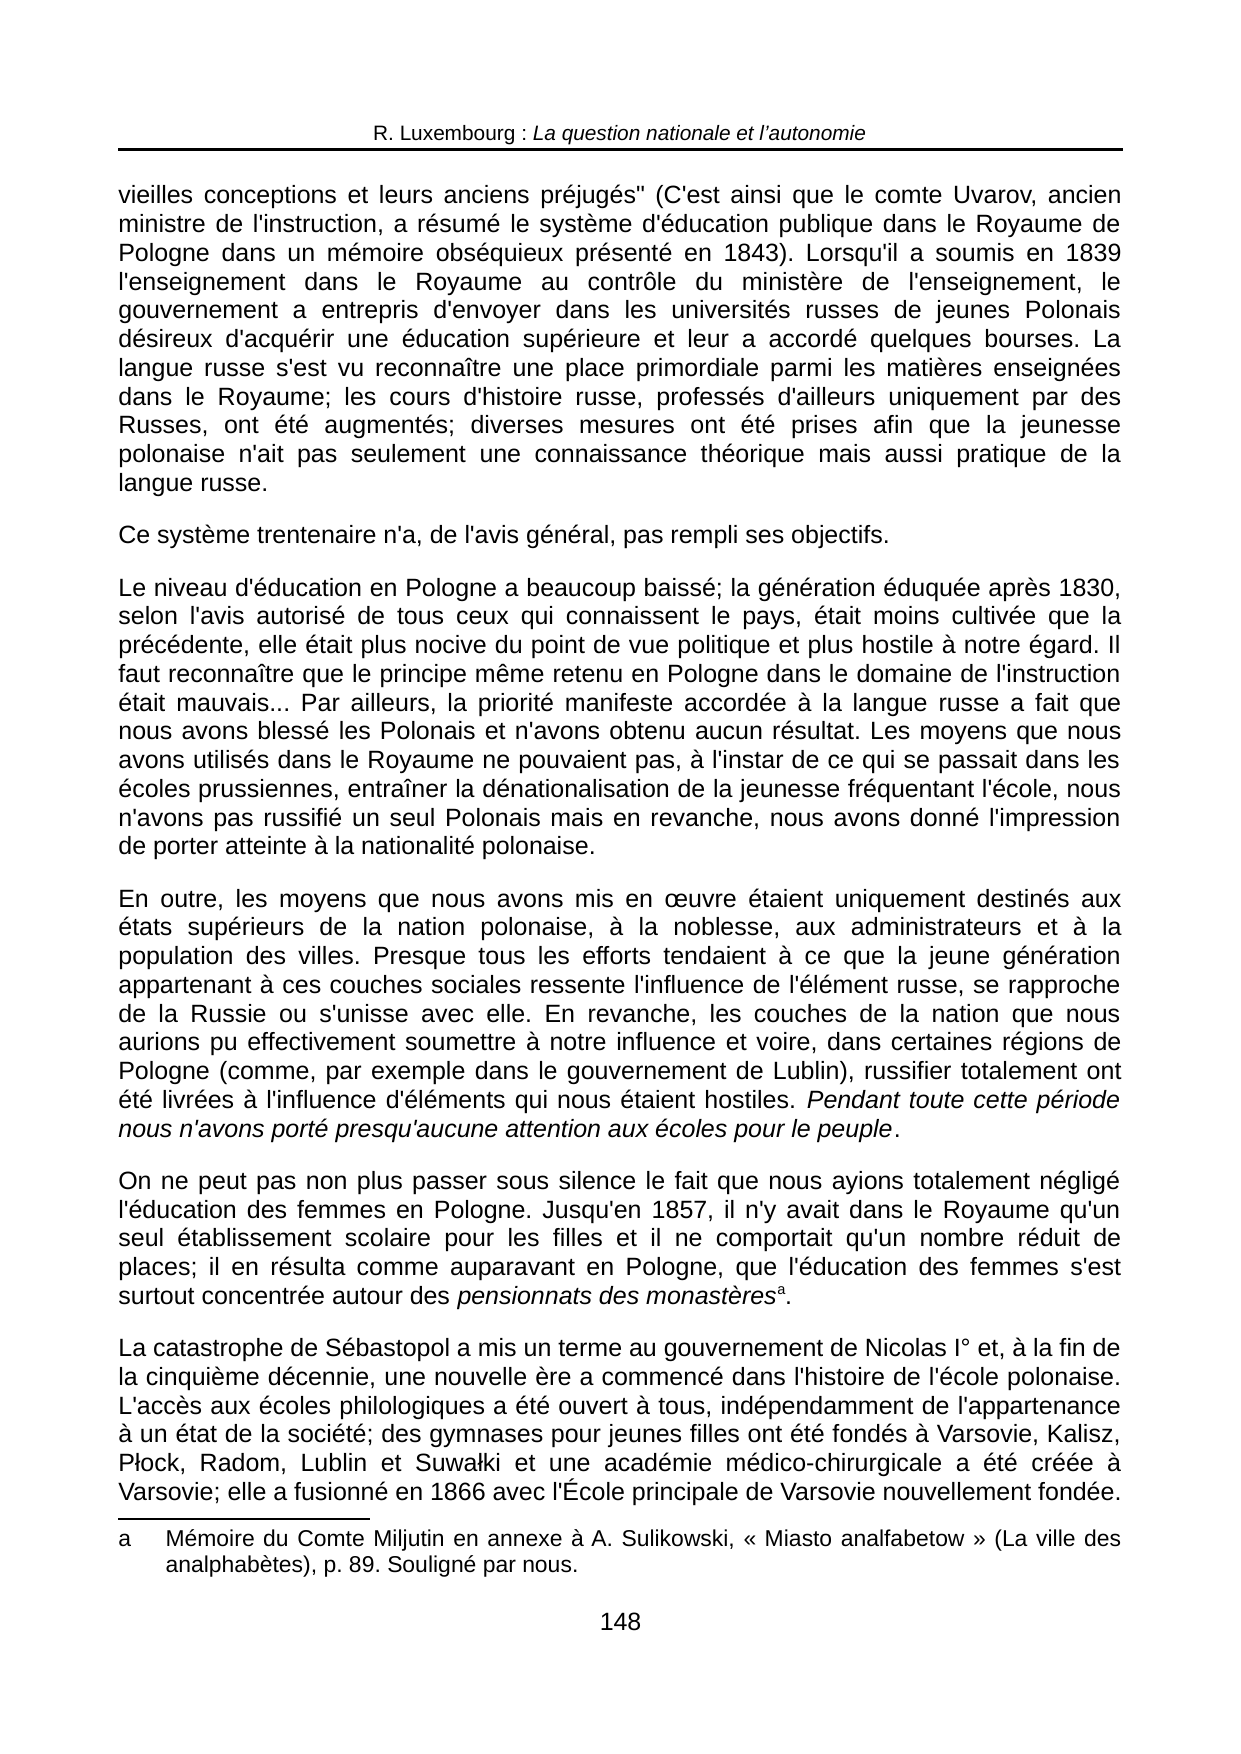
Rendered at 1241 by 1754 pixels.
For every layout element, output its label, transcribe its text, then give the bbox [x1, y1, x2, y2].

text vieilles conceptions et leurs anciens préjugés" (C'est ainsi que le comte Uvarov, ancien ministre de l'instruction, a résumé le système d'éducation publique dans le Royaume de Pologne dans un mémoire obséquieux présenté en 1843). Lorsqu'il a soumis en 1839 l'enseignement dans le Royaume au contrôle du ministère de l'enseignement, le gouvernement a entrepris d'envoyer dans les universités russes de jeunes Polonais désireux d'acquérir une éducation supérieure et leur a accordé quelques bourses. La langue russe s'est vu reconnaître une place primordiale parmi les matières enseignées dans le Royaume; les cours d'histoire russe, professés d'ailleurs uniquement par des Russes, ont été augmentés; diverses mesures ont été prises afin que la jeunesse polonaise n'ait pas seulement une connaissance théorique mais aussi pratique de la langue russe. [118, 181, 1123, 497]
text Mémoire du Comte Miljutin en annexe à A. Sulikowski, « Miasto analfabetow » (La ville des analphabètes), p. 89. Souligné par nous. [118, 1525, 1123, 1578]
text Le niveau d'éducation en Pologne a beaucoup baissé; la génération éduquée après 1830, selon l'avis autorisé de tous ceux qui connaissent le pays, était moins cultivée que la précédente, elle était plus nocive du point de vue politique et plus hostile à notre égard. Il faut reconnaître que le principe même retenu en Pologne dans le domaine de l'instruction était mauvais... Par ailleurs, la priorité manifeste accordée à la langue russe a fait que nous avons blessé les Polonais et n'avons obtenu aucun résultat. Les moyens que nous avons utilisés dans le Royaume ne pouvaient pas, à l'instar de ce qui se passait dans les écoles prussiennes, entraîner la dénationalisation de la jeunesse fréquentant l'école, nous n'avons pas russifié un seul Polonais mais en revanche, nous avons donné l'impression de porter atteinte à la nationalité polonaise. [118, 573, 1123, 860]
text En outre, les moyens que nous avons mis en œuvre étaient uniquement destinés aux états supérieurs de la nation polonaise, à la noblesse, aux administrateurs et à la population des villes. Presque tous les efforts tendaient à ce que la jeune génération appartenant à ces couches sociales ressente l'influence de l'élément russe, se rapproche de la Russie ou s'unisse avec elle. En revanche, les couches de la nation que nous aurions pu effectivement soumettre à notre influence et voire, dans certaines régions de Pologne (comme, par exemple dans le gouvernement de Lublin), russifier totalement ont été livrées à l'influence d'éléments qui nous étaient hostiles. Pendant toute cette période nous n'avons porté presqu'aucune attention aux écoles pour le peuple. [118, 884, 1123, 1142]
text La catastrophe de Sébastopol a mis un terme au gouvernement de Nicolas I° et, à la fin de la cinquième décennie, une nouvelle ère a commencé dans l'histoire de l'école polonaise. L'accès aux écoles philologiques a été ouvert à tous, indépendamment de l'appartenance à un état de la société; des gymnases pour jeunes filles ont été fondés à Varsovie, Kalisz, Płock, Radom, Lublin et Suwałki et une académie médico-chirurgicale a été créée à Varsovie; elle a fusionné en 1866 avec l'École principale de Varsovie nouvellement fondée. [118, 1333, 1123, 1506]
text On ne peut pas non plus passer sous silence le fait que nous ayions totalement négligé l'éducation des femmes en Pologne. Jusqu'en 1857, il n'y avait dans le Royaume qu'un seul établissement scolaire pour les filles et il ne comportait qu'un nombre réduit de places; il en résulta comme auparavant en Pologne, que l'éducation des femmes s'est surtout concentrée autour des pensionnats des monastères. [118, 1166, 1123, 1310]
text Ce système trentenaire n'a, de l'avis général, pas rempli ses objectifs. [118, 520, 1123, 549]
